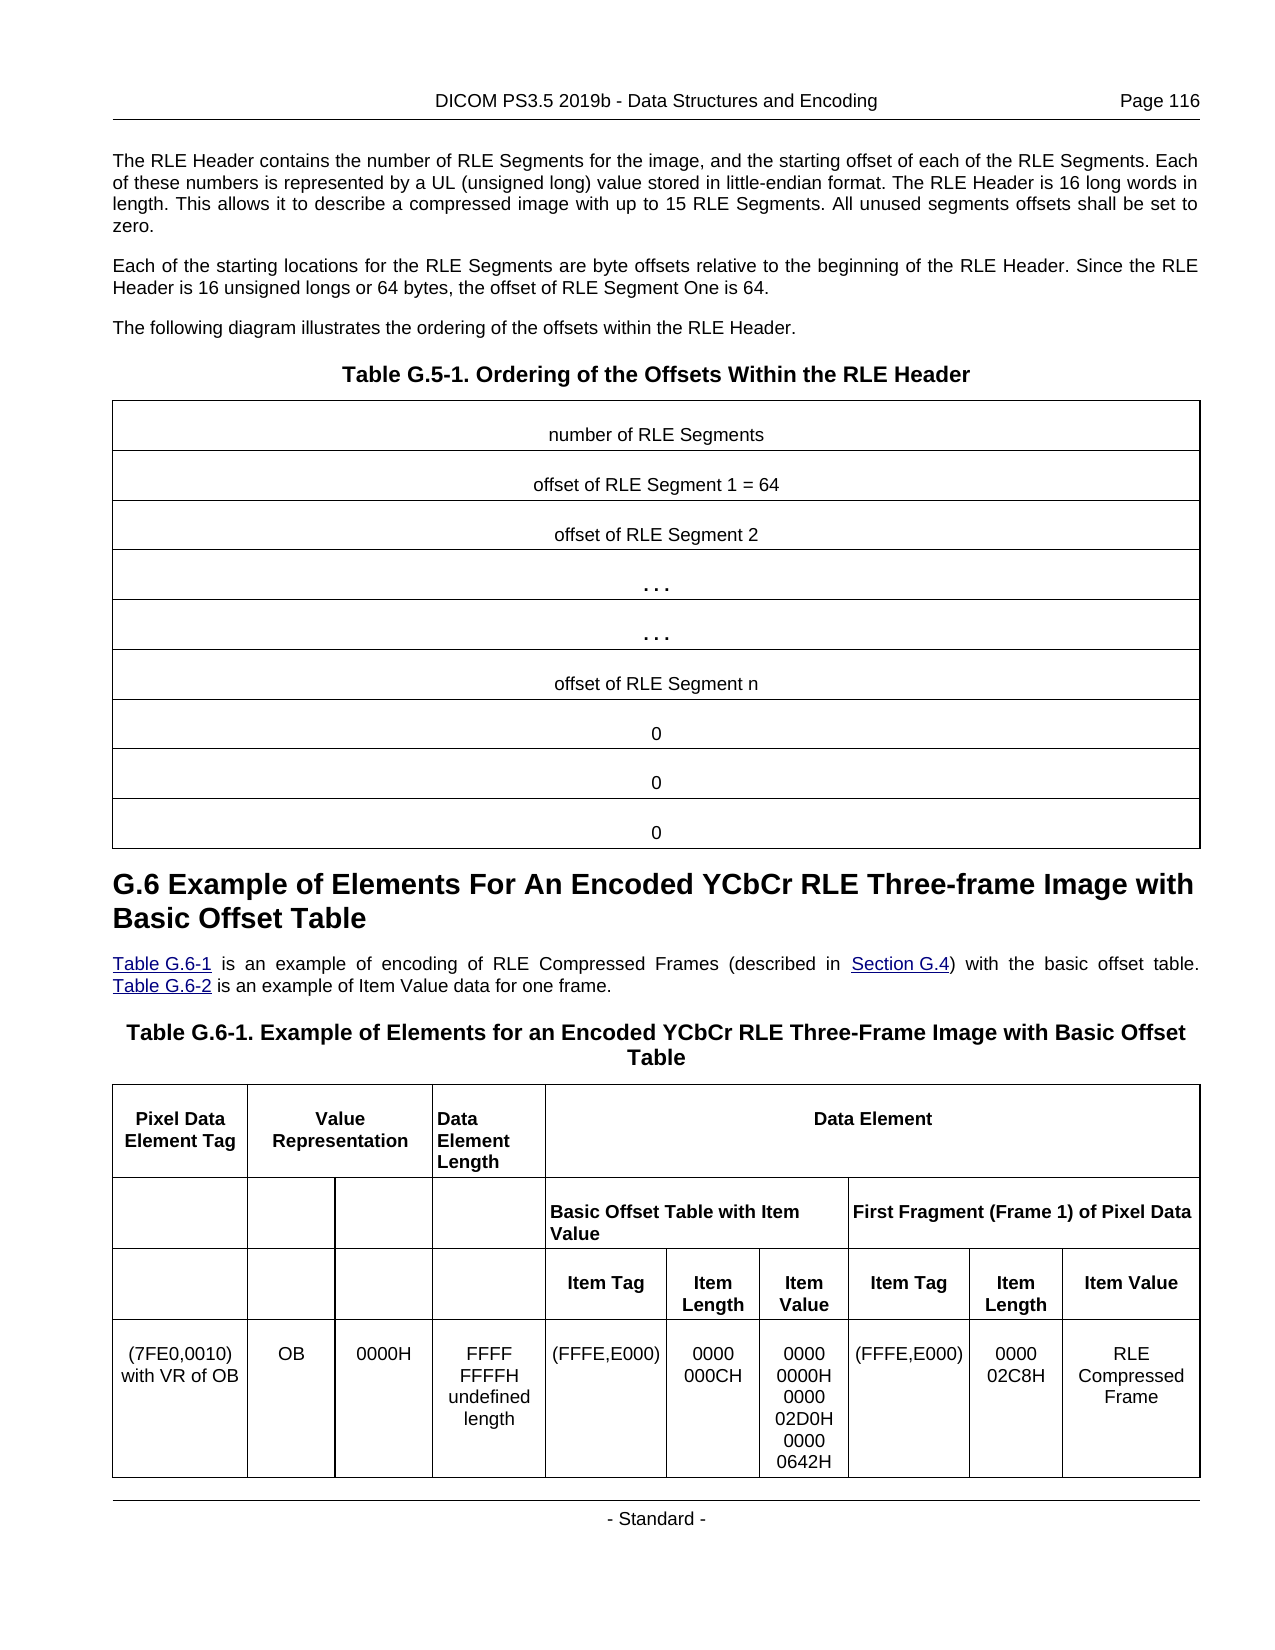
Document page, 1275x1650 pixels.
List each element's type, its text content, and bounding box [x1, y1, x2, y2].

table_header Value Representation [248, 1085, 432, 1177]
text The following diagram illustrates the ordering of the offsets within the RLE Header. [112, 317, 1200, 338]
text G.6 Example of Elements For An Encoded YCbCr RLE Three-frame Image with Basic Offset Table [112, 867, 1200, 934]
table_cell offset of RLE Segment n [113, 650, 1199, 698]
table_cell (FFFE,E000) [546, 1320, 666, 1477]
table_cell 0000H [336, 1320, 432, 1477]
table_cell (FFFE,E000) [849, 1320, 969, 1477]
text Table G.6-1. Example of Elements for an Encoded YCbCr RLE Three-Frame Image with Basic Offset Table [112, 1019, 1200, 1070]
text The RLE Header contains the number of RLE Segments for the image, and the starting offset of each of the RLE Segments. Each of these numbers is represented by a UL (unsigned long) value stored in little-endian format. The RLE Header is 16 long words in length. This allows it to describe a compressed image with up to 15 RLE Segments. All unused segments offsets shall be set to zero. [112, 150, 1200, 236]
table_cell Item Tag [849, 1249, 969, 1319]
table_cell 0000 02C8H [970, 1320, 1062, 1477]
table_cell Item Value [760, 1249, 848, 1319]
table_cell FFFF FFFFH undefined length [433, 1320, 545, 1477]
table_cell [336, 1249, 432, 1319]
table_cell offset of RLE Segment 2 [113, 501, 1199, 549]
table_cell Item Length [667, 1249, 759, 1319]
table_cell Item Value [1063, 1249, 1199, 1319]
table_cell 0000 000CH [667, 1320, 759, 1477]
table_cell 0 [113, 700, 1199, 748]
text Each of the starting locations for the RLE Segments are byte offsets relative to the beginning of the RLE Header. Since the RLE Header is 16 unsigned longs or 64 bytes, the offset of RLE Segment One is 64. [112, 255, 1200, 298]
table_cell [113, 1178, 247, 1248]
text Table G.5-1. Ordering of the Offsets Within the RLE Header [112, 361, 1200, 387]
table_cell First Fragment (Frame 1) of Pixel Data [849, 1178, 1199, 1248]
table_cell 0000 0000H 0000 02D0H 0000 0642H [760, 1320, 848, 1477]
table_cell OB [248, 1320, 334, 1477]
table_cell [248, 1178, 334, 1248]
table_header Data Element [546, 1085, 1199, 1177]
table_cell . . . [113, 550, 1199, 599]
text Table G.6-1 is an example of encoding of RLE Compressed Frames (described in Section G.4) with the basic offset table. Table G.6-2 is an example of Item Value data for one frame. [112, 953, 1200, 996]
table_cell RLE Compressed Frame [1063, 1320, 1199, 1477]
table_cell [113, 1249, 247, 1319]
table_cell (7FE0,0010) with VR of OB [113, 1320, 247, 1477]
table_header number of RLE Segments [113, 401, 1199, 450]
table_cell 0 [113, 799, 1199, 847]
table_cell [433, 1178, 545, 1248]
table_cell Item Length [970, 1249, 1062, 1319]
table_cell [248, 1249, 334, 1319]
table_cell offset of RLE Segment 1 = 64 [113, 451, 1199, 500]
table_header Data Element Length [433, 1085, 545, 1177]
table_cell . . . [113, 600, 1199, 649]
table_cell Basic Offset Table with Item Value [546, 1178, 848, 1248]
table_cell 0 [113, 749, 1199, 798]
table_cell Item Tag [546, 1249, 666, 1319]
table_header Pixel Data Element Tag [113, 1085, 247, 1177]
table_cell [433, 1249, 545, 1319]
table_cell [336, 1178, 432, 1248]
